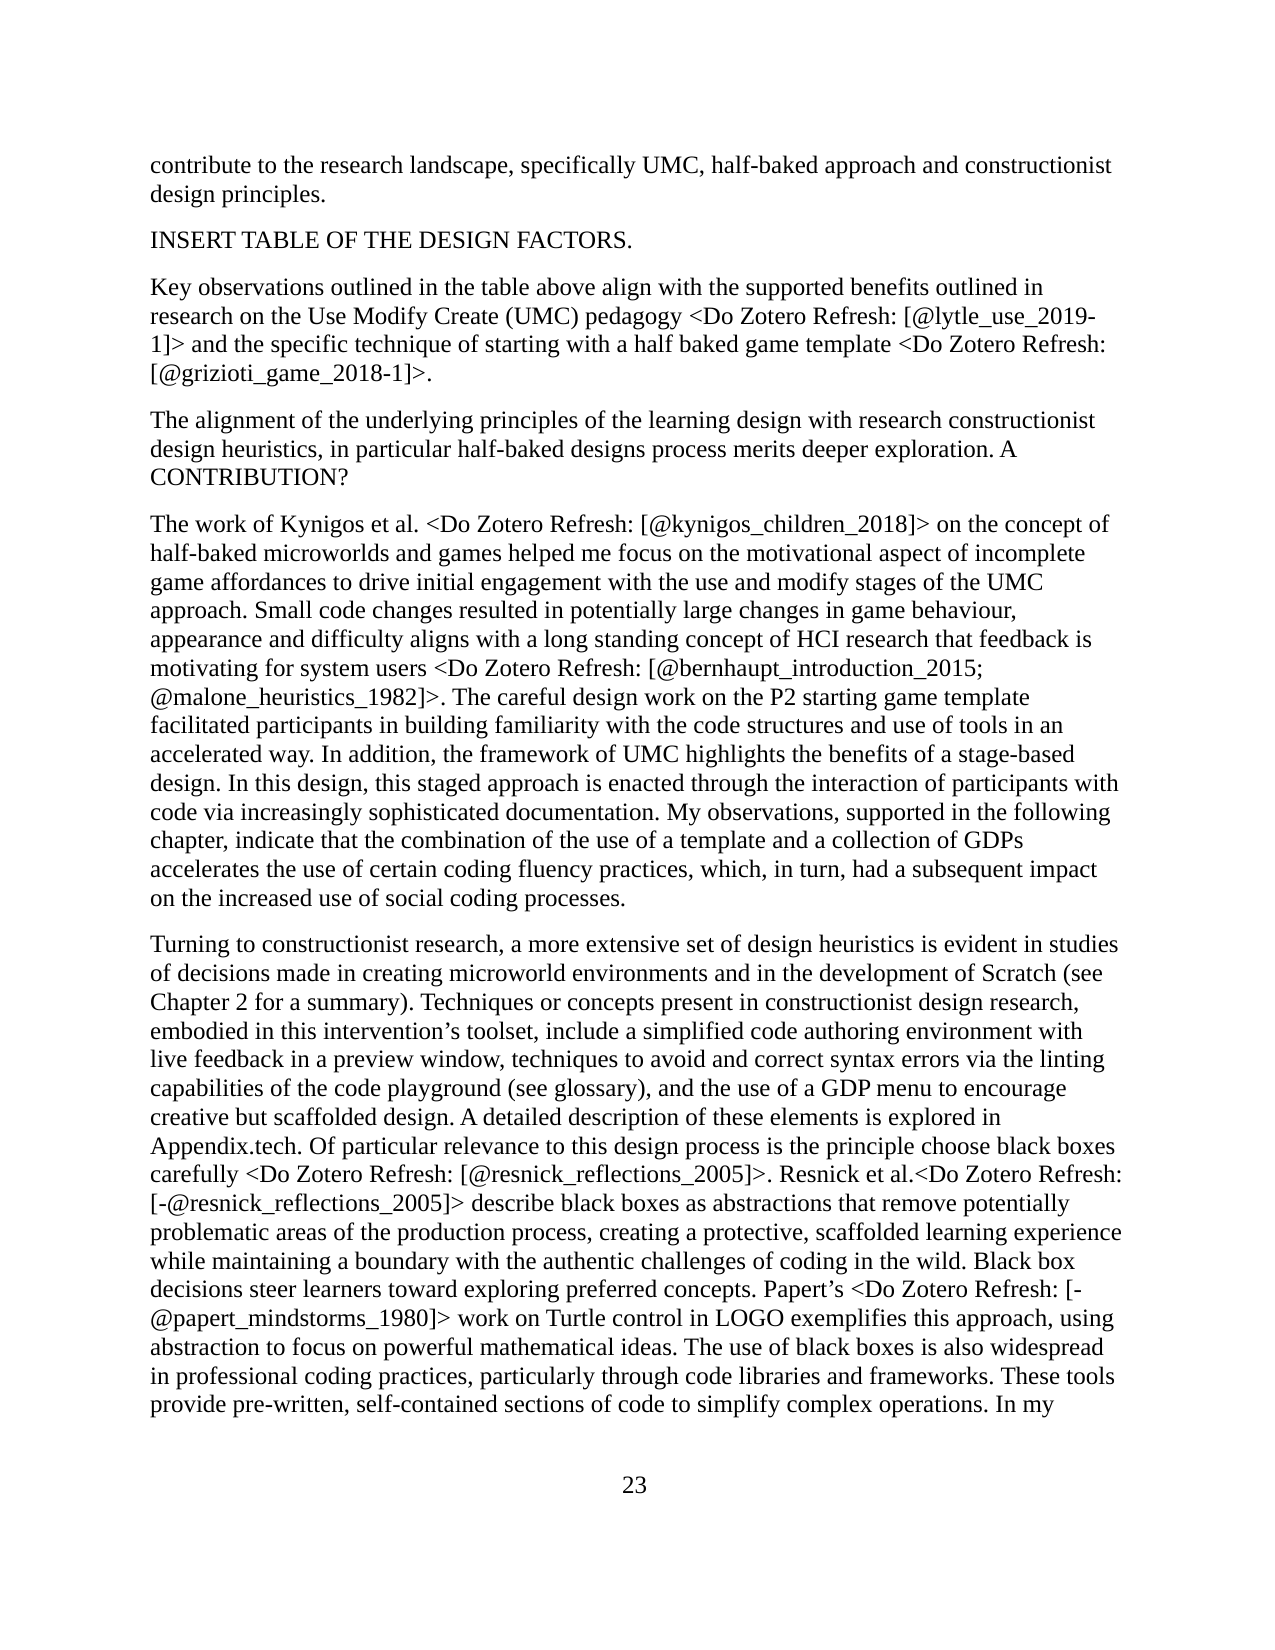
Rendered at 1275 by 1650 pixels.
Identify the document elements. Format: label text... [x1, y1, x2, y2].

text The alignment of the underlying principles of the learning design with research constructionist design heuristics, in particular half-baked designs process merits deeper exploration. A CONTRIBUTION? [150, 405, 1125, 491]
text INSERT TABLE OF THE DESIGN FACTORS. [150, 225, 1125, 254]
text contribute to the research landscape, specifically UMC, half-baked approach and constructionist design principles. [150, 150, 1125, 207]
text The work of Kynigos et al. <Do Zotero Refresh: [@kynigos_children_2018]> on the concept of half-baked microworlds and games helped me focus on the motivational aspect of incomplete game affordances to drive initial engagement with the use and modify stages of the UMC approach. Small code changes resulted in potentially large changes in game behaviour, appearance and difficulty aligns with a long standing concept of HCI research that feedback is motivating for system users <Do Zotero Refresh: [@bernhaupt_introduction_2015; @malone_heuristics_1982]>. The careful design work on the P2 starting game template facilitated participants in building familiarity with the code structures and use of tools in an accelerated way. In addition, the framework of UMC highlights the benefits of a stage-based design. In this design, this staged approach is enacted through the interaction of participants with code via increasingly sophisticated documentation. My observations, supported in the following chapter, indicate that the combination of the use of a template and a collection of GDPs accelerates the use of certain coding fluency practices, which, in turn, had a subsequent impact on the increased use of social coding processes. [150, 509, 1125, 912]
text Turning to constructionist research, a more extensive set of design heuristics is evident in studies of decisions made in creating microworld environments and in the development of Scratch (see Chapter 2 for a summary). Techniques or concepts present in constructionist design research, embodied in this intervention’s toolset, include a simplified code authoring environment with live feedback in a preview window, techniques to avoid and correct syntax errors via the linting capabilities of the code playground (see glossary), and the use of a GDP menu to encourage creative but scaffolded design. A detailed description of these elements is explored in Appendix.tech. Of particular relevance to this design process is the principle choose black boxes carefully <Do Zotero Refresh: [@resnick_reflections_2005]>. Resnick et al.<Do Zotero Refresh: [-@resnick_reflections_2005]> describe black boxes as abstractions that remove potentially problematic areas of the production process, creating a protective, scaffolded learning experience while maintaining a boundary with the authentic challenges of coding in the wild. Black box decisions steer learners toward exploring preferred concepts. Papert’s <Do Zotero Refresh: [-@papert_mindstorms_1980]> work on Turtle control in LOGO exemplifies this approach, using abstraction to focus on powerful mathematical ideas. The use of black boxes is also widespread in professional coding practices, particularly through code libraries and frameworks. These tools provide pre-written, self-contained sections of code to simplify complex operations. In my [150, 929, 1125, 1418]
text Key observations outlined in the table above align with the supported benefits outlined in research on the Use Modify Create (UMC) pedagogy <Do Zotero Refresh: [@lytle_use_2019-1]> and the specific technique of starting with a half baked game template <Do Zotero Refresh: [@grizioti_game_2018-1]>. [150, 272, 1125, 387]
